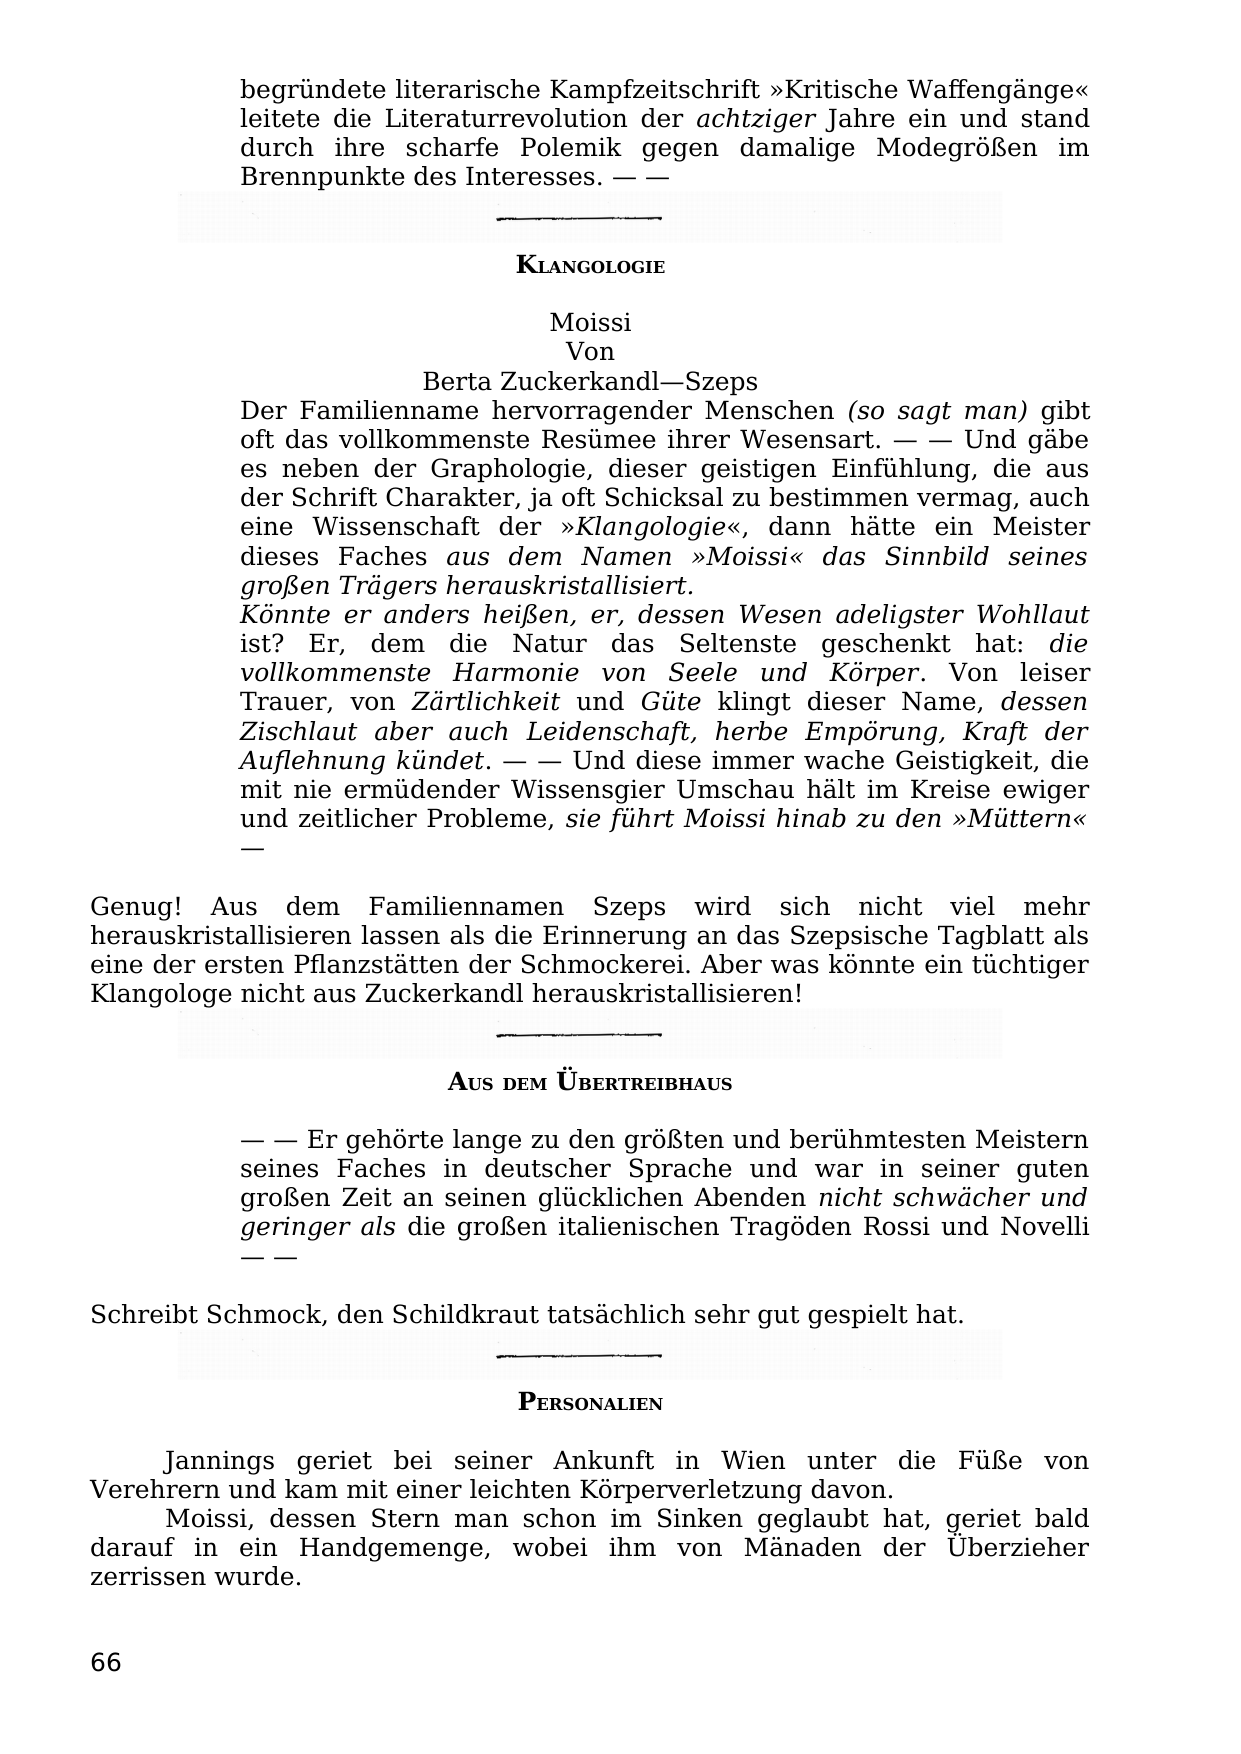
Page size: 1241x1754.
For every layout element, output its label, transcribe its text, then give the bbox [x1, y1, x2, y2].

picture [177, 1008, 1003, 1059]
text Könnte er anders heißen, er, dessen Wesen adeligster Wohllaut ist? Er, dem die Natur das Seltenste geschenkt hat: die vollkommenste Harmonie von Seele und Körper. Von leiser Trauer, von Zärtlichkeit und Güte klingt dieser Name, dessen Zischlaut aber auch Leidenschaft, herbe Empörung, Kraft der Auflehnung kündet. — — Und diese immer wache Geistigkeit, die mit nie ermüdender Wissensgier Umschau hält im Kreise ewiger und zeitlicher Probleme, sie führt Moissi hinab zu den »Müttern« — [240, 600, 1091, 862]
text Moissi [90, 308, 1091, 337]
text Von [90, 337, 1091, 367]
text Genug! Aus dem Familiennamen Szeps wird sich nicht viel mehr herauskristallisieren lassen als die Erinnerung an das Szepsische Tagblatt als eine der ersten Pflanzstätten der Schmockerei. Aber was könnte ein tüchtiger Klangologe nicht aus Zuckerkandl herauskristallisieren! [90, 892, 1091, 1008]
picture [177, 191, 1003, 243]
text Der Familienname hervorragender Menschen (so sagt man) gibt oft das vollkommenste Resümee ihrer Wesensart. — — Und gäbe es neben der Graphologie, dieser geistigen Einfühlung, die aus der Schrift Charakter, ja oft Schicksal zu bestimmen vermag, auch eine Wissenschaft der »Klangologie«, dann hätte ein Meister dieses Faches aus dem Namen »Moissi« das Sinnbild seines großen Trägers herauskristallisiert. [240, 396, 1091, 600]
text Moissi, dessen Stern man schon im Sinken geglaubt hat, geriet bald darauf in ein Handgemenge, wobei ihm von Mänaden der Überzieher zerrissen wurde. [90, 1504, 1091, 1592]
text Klangologie [90, 192, 1091, 279]
text begründete literarische Kampfzeitschrift »Kritische Waffengänge« leitete die Literaturrevolution der achtziger Jahre ein und stand durch ihre scharfe Polemik gegen damalige Modegrößen im Brennpunkte des Interesses. — — [240, 75, 1091, 192]
text — — Er gehörte lange zu den größten und berühmtesten Meistern seines Faches in deutscher Sprache und war in seiner guten großen Zeit an seinen glücklichen Abenden nicht schwächer und geringer als die großen italienischen Tragöden Rossi und Novelli — — [240, 1125, 1091, 1271]
picture [177, 1329, 1003, 1380]
text Aus dem Übertreibhaus [90, 1008, 1091, 1096]
text Jannings geriet bei seiner Ankunft in Wien unter die Füße von Verehrern und kam mit einer leichten Körperverletzung davon. [90, 1446, 1091, 1504]
text Personalien [90, 1329, 1091, 1417]
text Schreibt Schmock, den Schildkraut tatsächlich sehr gut gespielt hat. [90, 1300, 1091, 1329]
text Berta Zuckerkandl—Szeps [90, 367, 1091, 396]
